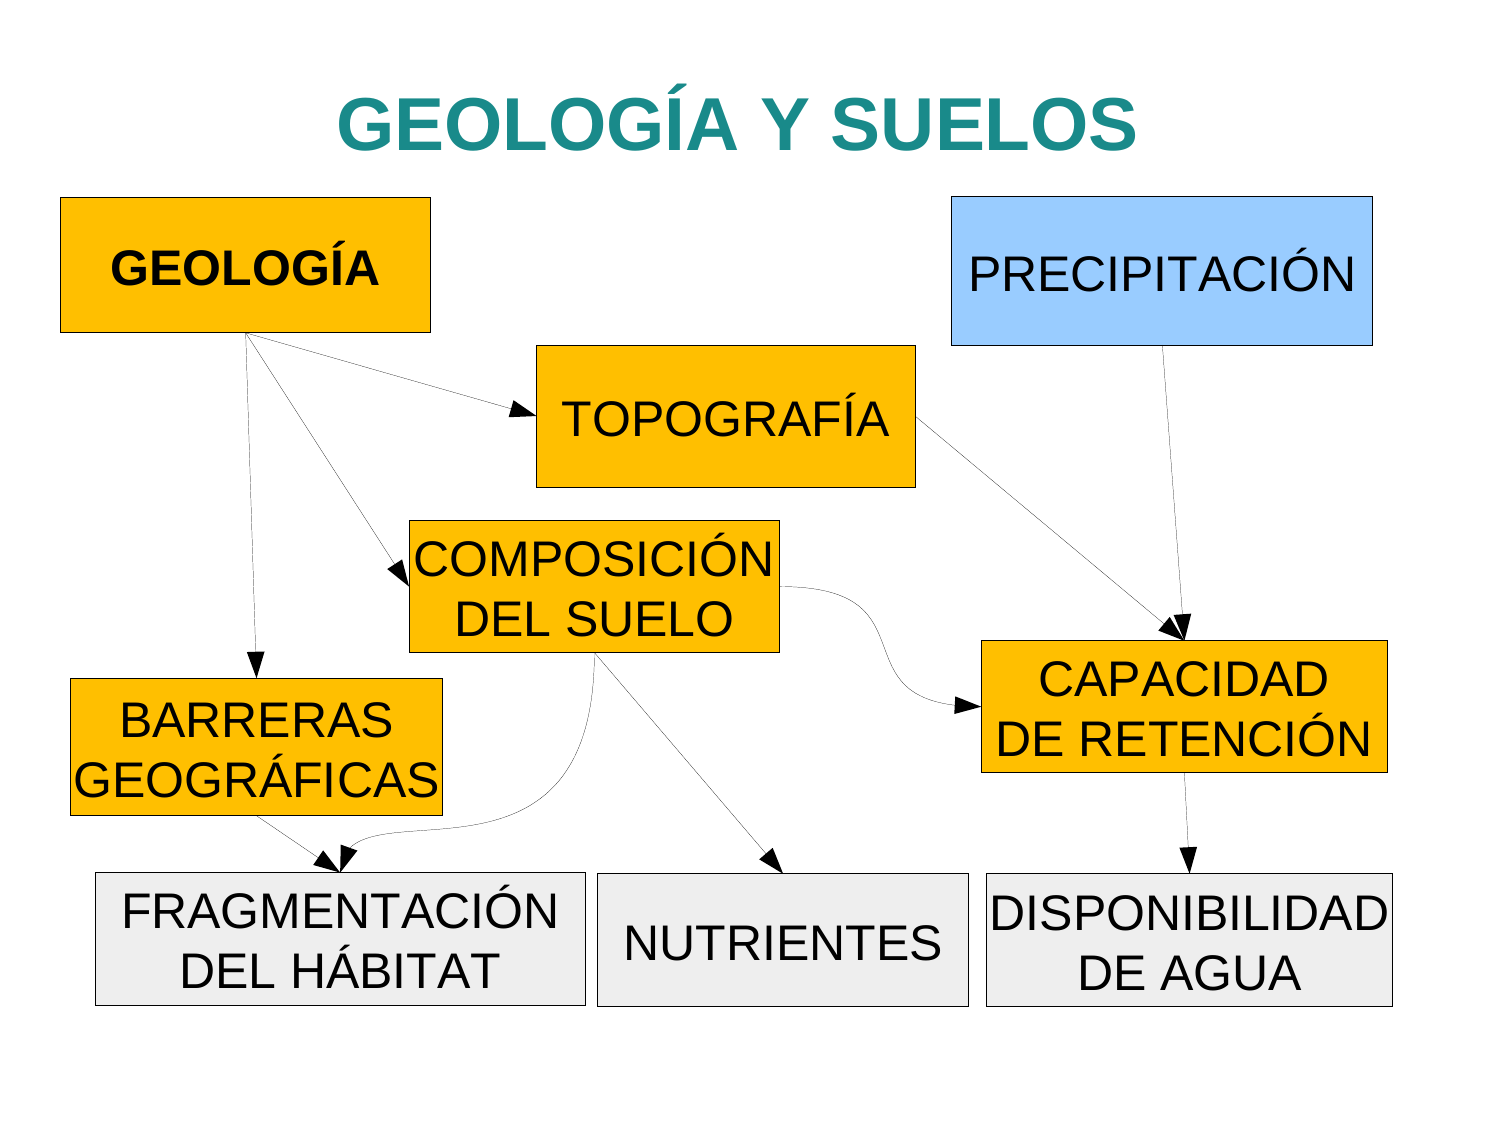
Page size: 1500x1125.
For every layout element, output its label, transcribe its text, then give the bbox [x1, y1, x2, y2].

title GEOLOGÍA Y SUELOS [100, 54, 1376, 195]
text_box NUTRIENTES [597, 873, 969, 1007]
text_box BARRERAS GEOGRÁFICAS [70, 678, 443, 816]
text_box TOPOGRAFÍA [536, 345, 916, 488]
text_box FRAGMENTACIÓN DEL HÁBITAT [95, 872, 586, 1006]
text_box DISPONIBILIDAD DE AGUA [986, 873, 1393, 1007]
text_box CAPACIDAD DE RETENCIÓN [981, 640, 1388, 773]
text_box PRECIPITACIÓN [951, 196, 1373, 346]
text_box GEOLOGÍA [60, 197, 431, 333]
text_box COMPOSICIÓN DEL SUELO [409, 520, 780, 653]
